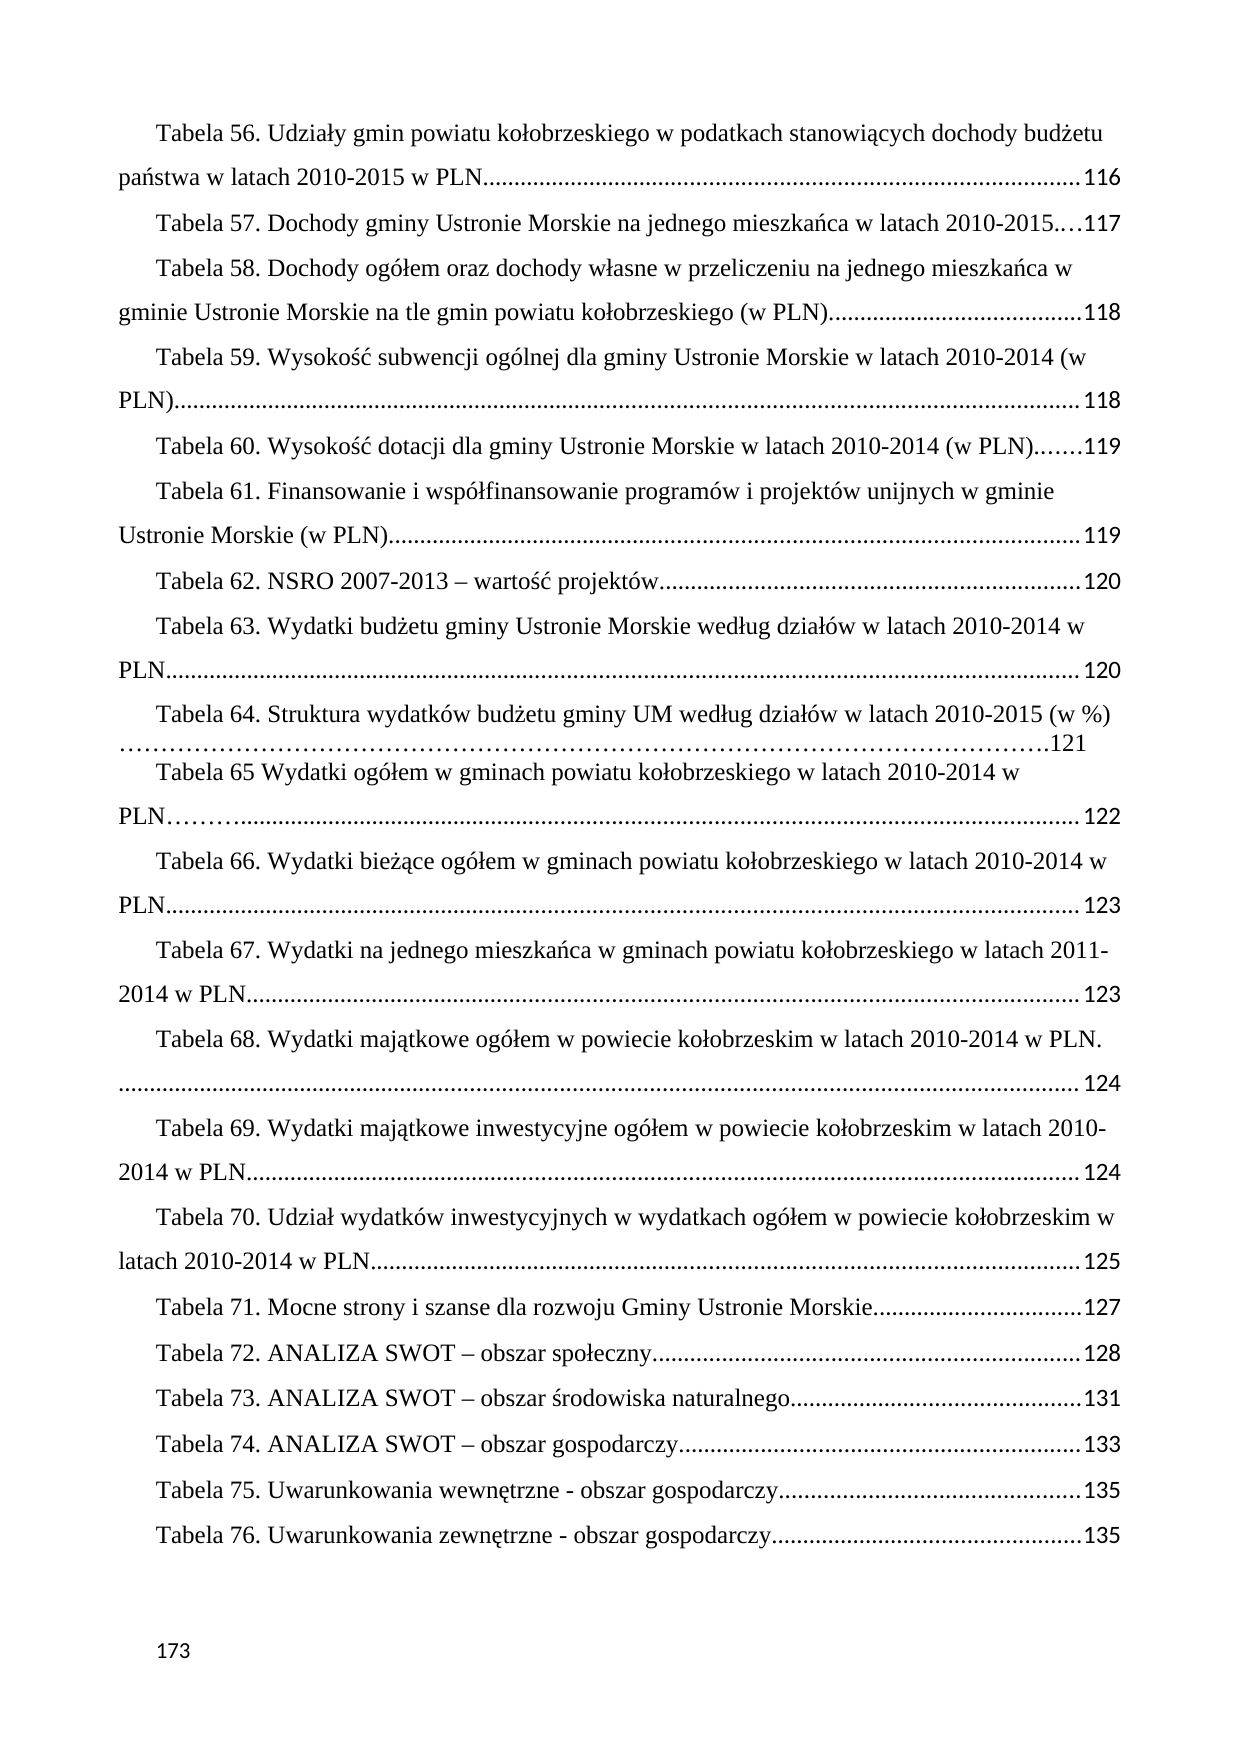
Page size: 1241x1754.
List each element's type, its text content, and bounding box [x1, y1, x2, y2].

text Tabela 70. Udział wydatków inwestycyjnych w wydatkach ogółem w powiecie kołobrzeskim w latach 2010-2014 w PLN. 125 [118, 1202, 1122, 1276]
text Tabela 56. Udziały gmin powiatu kołobrzeskiego w podatkach stanowiących dochody budżetu państwa w latach 2010-2015 w PLN. 116 [118, 118, 1122, 192]
text Tabela 71. Mocne strony i szanse dla rozwoju Gminy Ustronie Morskie. 127 [118, 1291, 1122, 1322]
text Tabela 75. Uwarunkowania wewnętrzne - obszar gospodarczy. 135 [118, 1474, 1122, 1504]
text Tabela 66. Wydatki bieżące ogółem w gminach powiatu kołobrzeskiego w latach 2010-2014 w PLN. 123 [118, 846, 1122, 919]
text Tabela 72. ANALIZA SWOT – obszar społeczny. 128 [118, 1337, 1122, 1367]
text Tabela 65 Wydatki ogółem w gminach powiatu kołobrzeskiego w latach 2010-2014 w PLN……… 122 [118, 757, 1122, 831]
text Tabela 60. Wysokość dotacji dla gminy Ustronie Morskie w latach 2010-2014 (w PLN). 119 [118, 430, 1122, 461]
text Tabela 61. Finansowanie i współfinansowanie programów i projektów unijnych w gminie Ustronie Morskie (w PLN). 119 [118, 476, 1122, 550]
text Tabela 67. Wydatki na jednego mieszkańca w gminach powiatu kołobrzeskiego w latach 2011-2014 w PLN. 123 [118, 935, 1122, 1008]
text Tabela 76. Uwarunkowania zewnętrzne - obszar gospodarczy. 135 [118, 1520, 1122, 1550]
text Tabela 59. Wysokość subwencji ogólnej dla gminy Ustronie Morskie w latach 2010-2014 (w PLN). 118 [118, 342, 1122, 415]
text Tabela 62. NSRO 2007-2013 – wartość projektów. 120 [118, 565, 1122, 596]
text Tabela 58. Dochody ogółem oraz dochody własne w przeliczeniu na jednego mieszkańca w gminie Ustronie Morskie na tle gmin powiatu kołobrzeskiego (w PLN). 118 [118, 253, 1122, 326]
text Tabela 63. Wydatki budżetu gminy Ustronie Morskie według działów w latach 2010-2014 w PLN. 120 [118, 611, 1122, 684]
text Tabela 69. Wydatki majątkowe inwestycyjne ogółem w powiecie kołobrzeskim w latach 2010-2014 w PLN. 124 [118, 1113, 1122, 1187]
text Tabela 64. Struktura wydatków budżetu gminy UM według działów w latach 2010-2015 (w %)………………………………………………………………………………………………….121 [118, 699, 1122, 757]
text Tabela 73. ANALIZA SWOT – obszar środowiska naturalnego. 131 [118, 1382, 1122, 1413]
text Tabela 57. Dochody gminy Ustronie Morskie na jednego mieszkańca w latach 2010-2015. 117 [118, 207, 1122, 237]
text Tabela 68. Wydatki majątkowe ogółem w powiecie kołobrzeskim w latach 2010-2014 w PLN. 124 [118, 1024, 1122, 1098]
text Tabela 74. ANALIZA SWOT – obszar gospodarczy. 133 [118, 1428, 1122, 1459]
